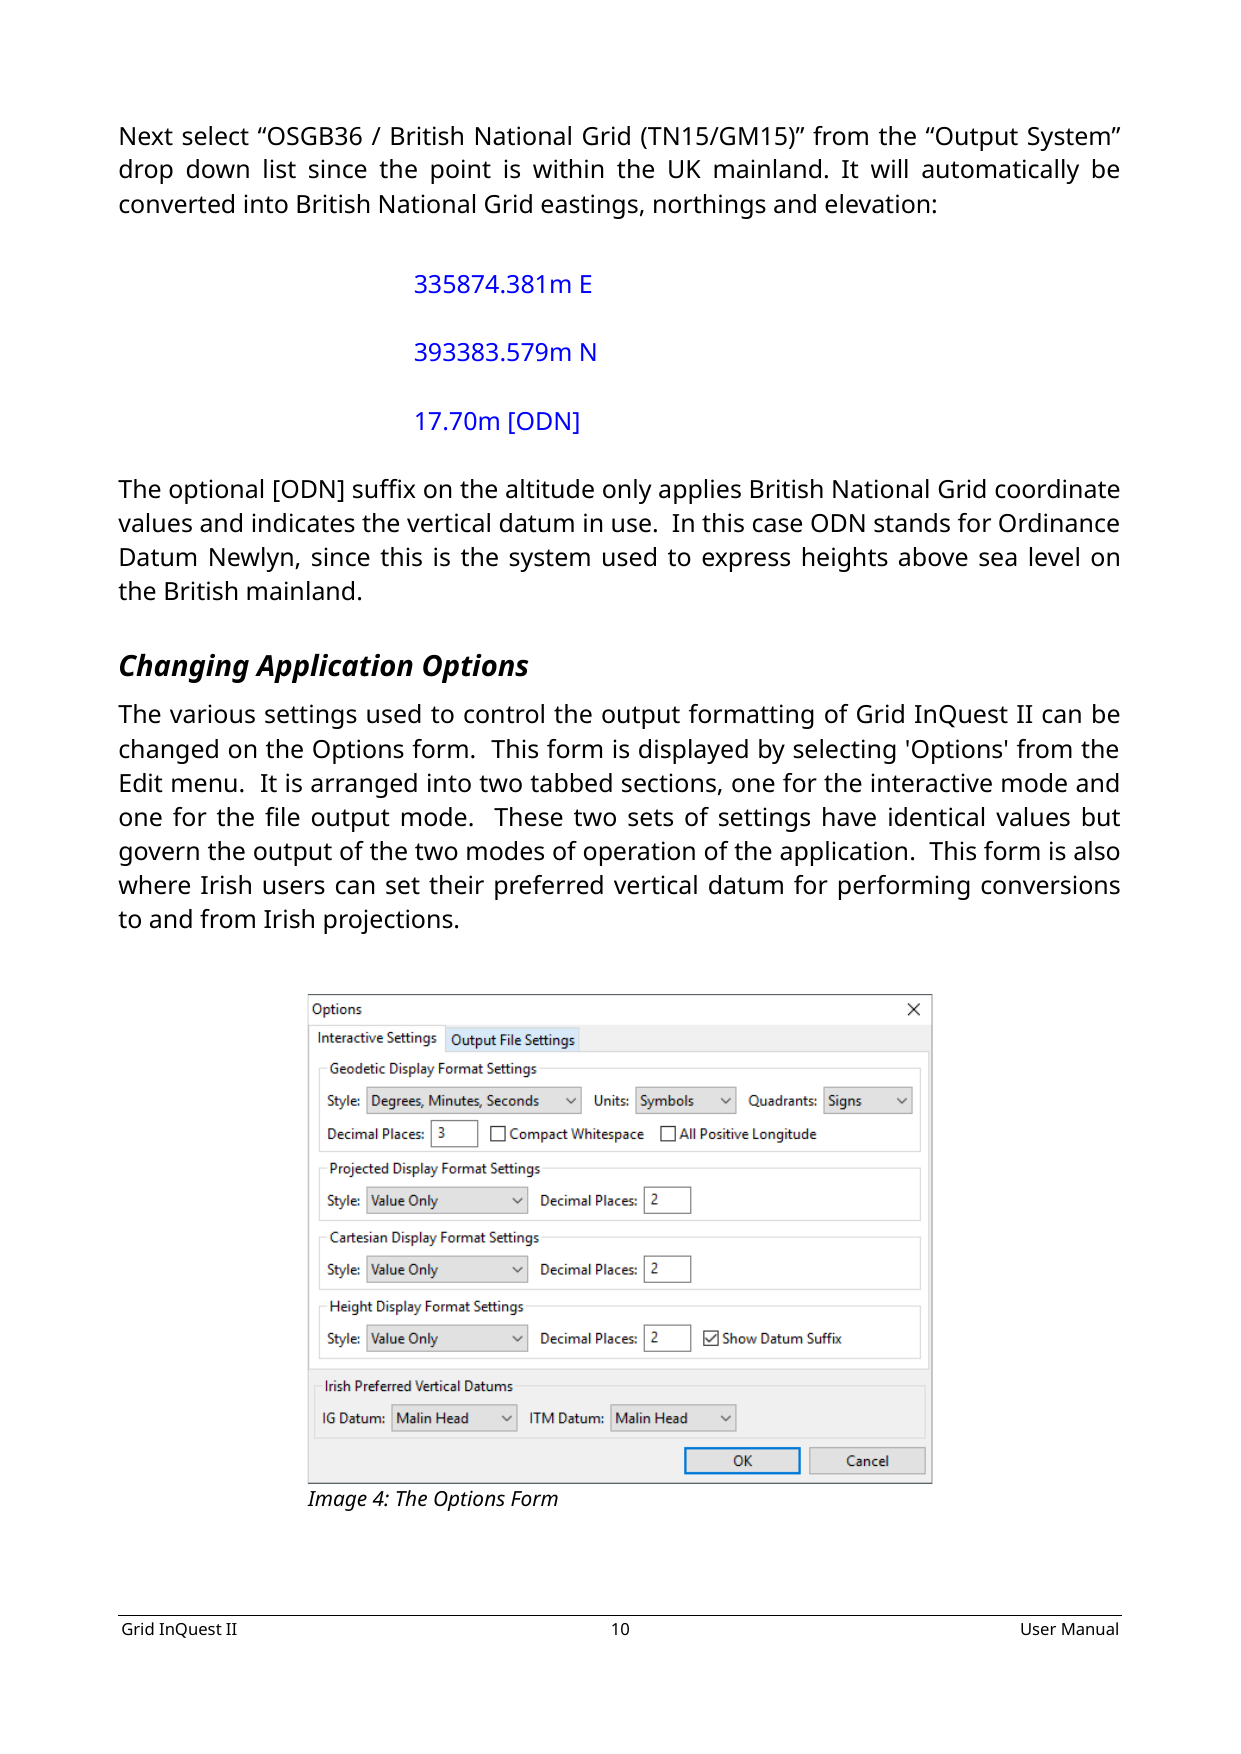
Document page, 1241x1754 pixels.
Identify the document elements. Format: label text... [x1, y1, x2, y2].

text Image 4: The Options Form [308, 1484, 932, 1512]
text The optional [ODN] suffix on the altitude only applies British National Grid coordinate values and indicates the vertical datum in use. In this case ODN stands for Ordinance Datum Newlyn, since this is the system used to express heights above sea level on the British mainland. [118, 471, 1122, 607]
text 335874.381m E [413, 267, 1122, 301]
text 393383.579m N [413, 335, 1122, 369]
text 17.70m [ODN] [413, 403, 1122, 437]
text The various settings used to control the output formatting of Grid InQuest II can be changed on the Options form. This form is displayed by selecting 'Options' from the Edit menu. It is arranged into two tabbed sections, one for the interactive mode and one for the file output mode. These two sets of settings have identical values but govern the output of the two modes of operation of the application. This form is also where Irish users can set their preferred vertical datum for performing conversions to and from Irish projections. [118, 697, 1122, 936]
subtitle Changing Application Options [118, 645, 1122, 685]
picture [307, 994, 933, 1484]
text Next select “OSGB36 / British National Grid (TN15/GM15)” from the “Output System” drop down list since the point is within the UK mainland. It will automatically be converted into British National Grid eastings, northings and elevation: [118, 118, 1122, 220]
